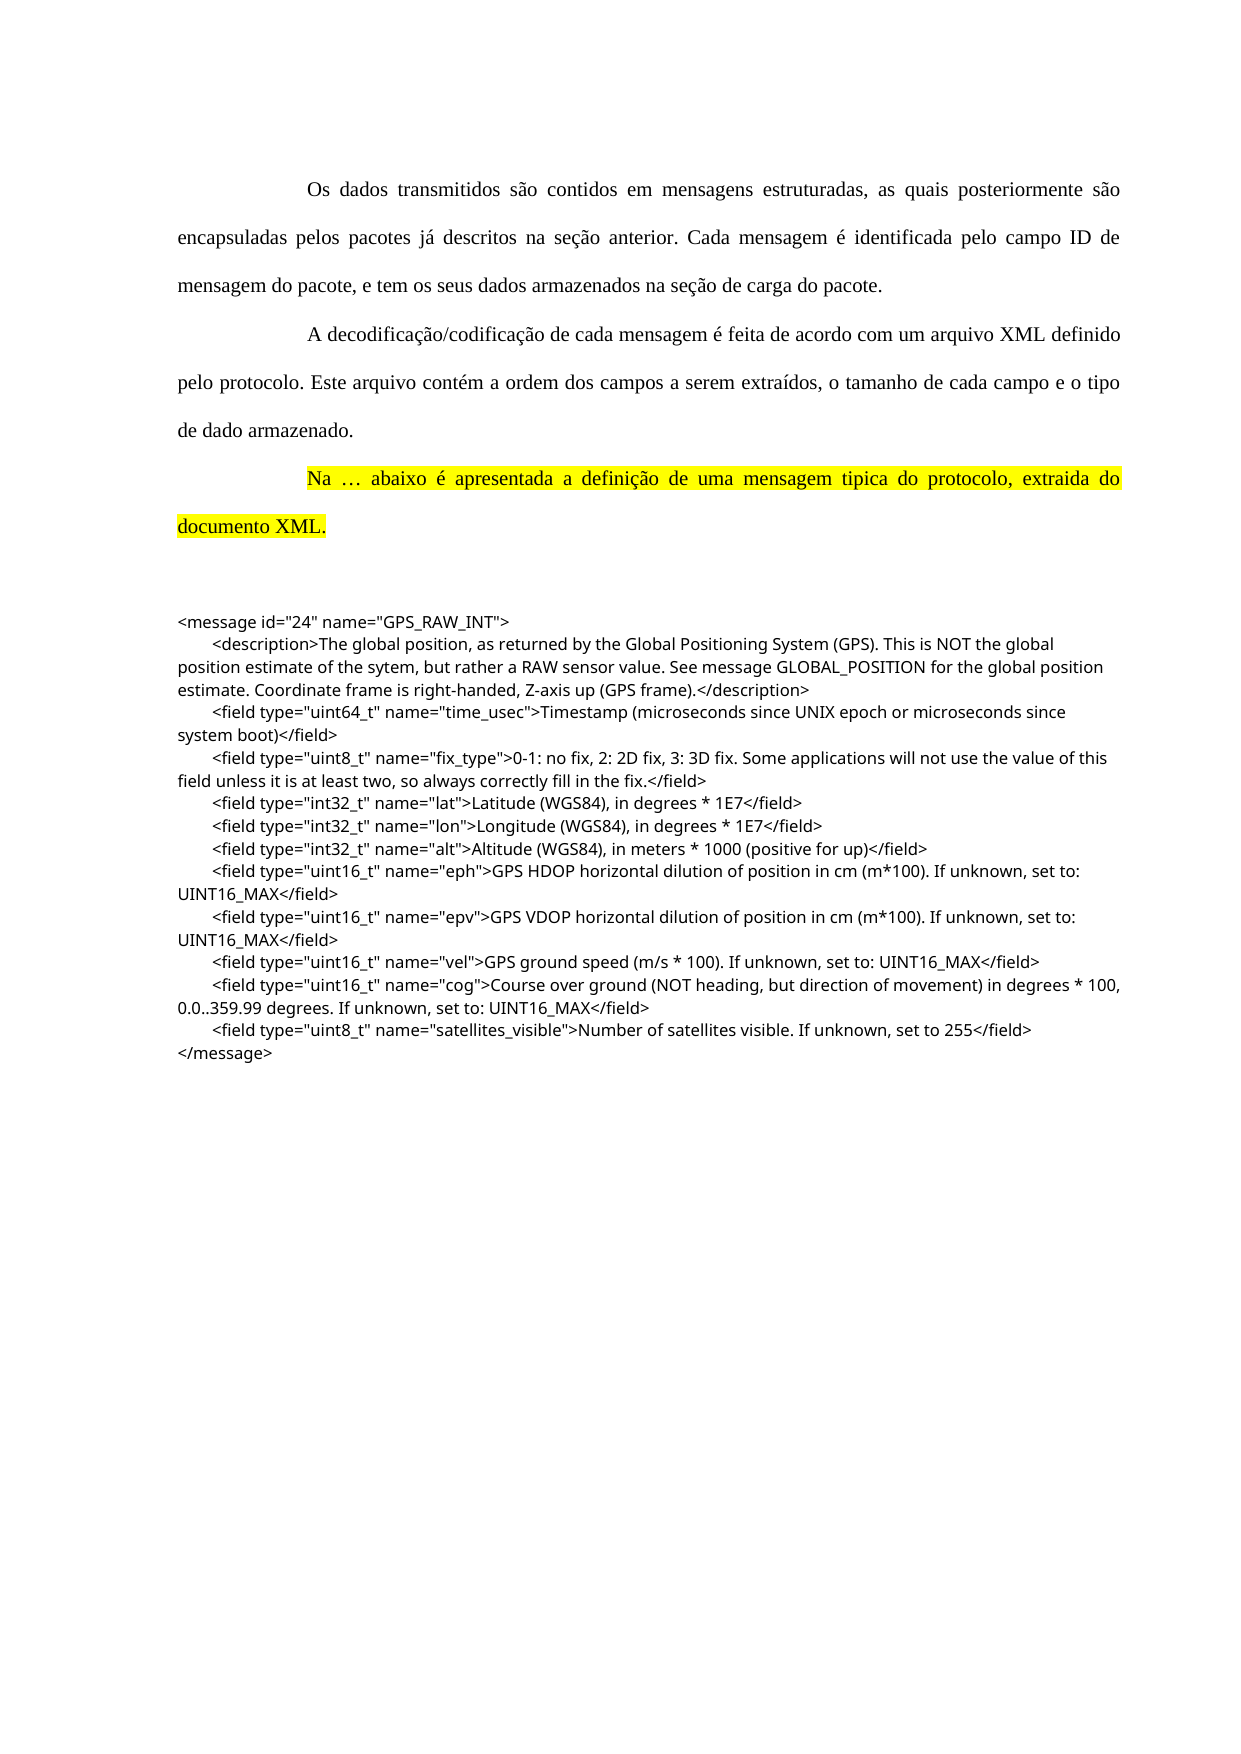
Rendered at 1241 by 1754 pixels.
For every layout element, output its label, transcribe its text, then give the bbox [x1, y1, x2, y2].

text <field type="uint16_t" name="eph">GPS HDOP horizontal dilution of position in cm (m*100). If unknown, set to: UINT16_MAX</field> [177, 860, 1121, 906]
text </message> [177, 1042, 1121, 1064]
text <field type="int32_t" name="alt">Altitude (WGS84), in meters * 1000 (positive for up)</field> [177, 837, 1121, 860]
text A decodificação/codificação de cada mensagem é feita de acordo com um arquivo XML definido pelo protocolo. Este arquivo contém a ordem dos campos a serem extraídos, o tamanho de cada campo e o tipo de dado armazenado. [177, 322, 1121, 442]
text <field type="uint16_t" name="cog">Course over ground (NOT heading, but direction of movement) in degrees * 100, 0.0..359.99 degrees. If unknown, set to: UINT16_MAX</field> [177, 974, 1121, 1019]
text Os dados transmitidos são contidos em mensagens estruturadas, as quais posteriormente são encapsuladas pelos pacotes já descritos na seção anterior. Cada mensagem é identificada pelo campo ID de mensagem do pacote, e tem os seus dados armazenados na seção de carga do pacote. [177, 177, 1121, 297]
text <field type="uint64_t" name="time_usec">Timestamp (microseconds since UNIX epoch or microseconds since system boot)</field> [177, 701, 1121, 747]
text Na … abaixo é apresentada a definição de uma mensagem tipica do protocolo, extraida do documento XML. [177, 466, 1121, 538]
text <field type="int32_t" name="lat">Latitude (WGS84), in degrees * 1E7</field> [177, 792, 1121, 815]
text <description>The global position, as returned by the Global Positioning System (GPS). This is NOT the global position estimate of the sytem, but rather a RAW sensor value. See message GLOBAL_POSITION for the global position estimate. Coordinate frame is right-handed, Z-axis up (GPS frame).</description> [177, 633, 1121, 701]
text <field type="int32_t" name="lon">Longitude (WGS84), in degrees * 1E7</field> [177, 815, 1121, 837]
text <field type="uint8_t" name="fix_type">0-1: no fix, 2: 2D fix, 3: 3D fix. Some applications will not use the value of this field unless it is at least two, so always correctly fill in the fix.</field> [177, 747, 1121, 792]
text <message id="24" name="GPS_RAW_INT"> [177, 610, 1121, 633]
text <field type="uint16_t" name="epv">GPS VDOP horizontal dilution of position in cm (m*100). If unknown, set to: UINT16_MAX</field> [177, 906, 1121, 951]
text <field type="uint16_t" name="vel">GPS ground speed (m/s * 100). If unknown, set to: UINT16_MAX</field> [177, 951, 1121, 974]
text <field type="uint8_t" name="satellites_visible">Number of satellites visible. If unknown, set to 255</field> [177, 1019, 1121, 1042]
